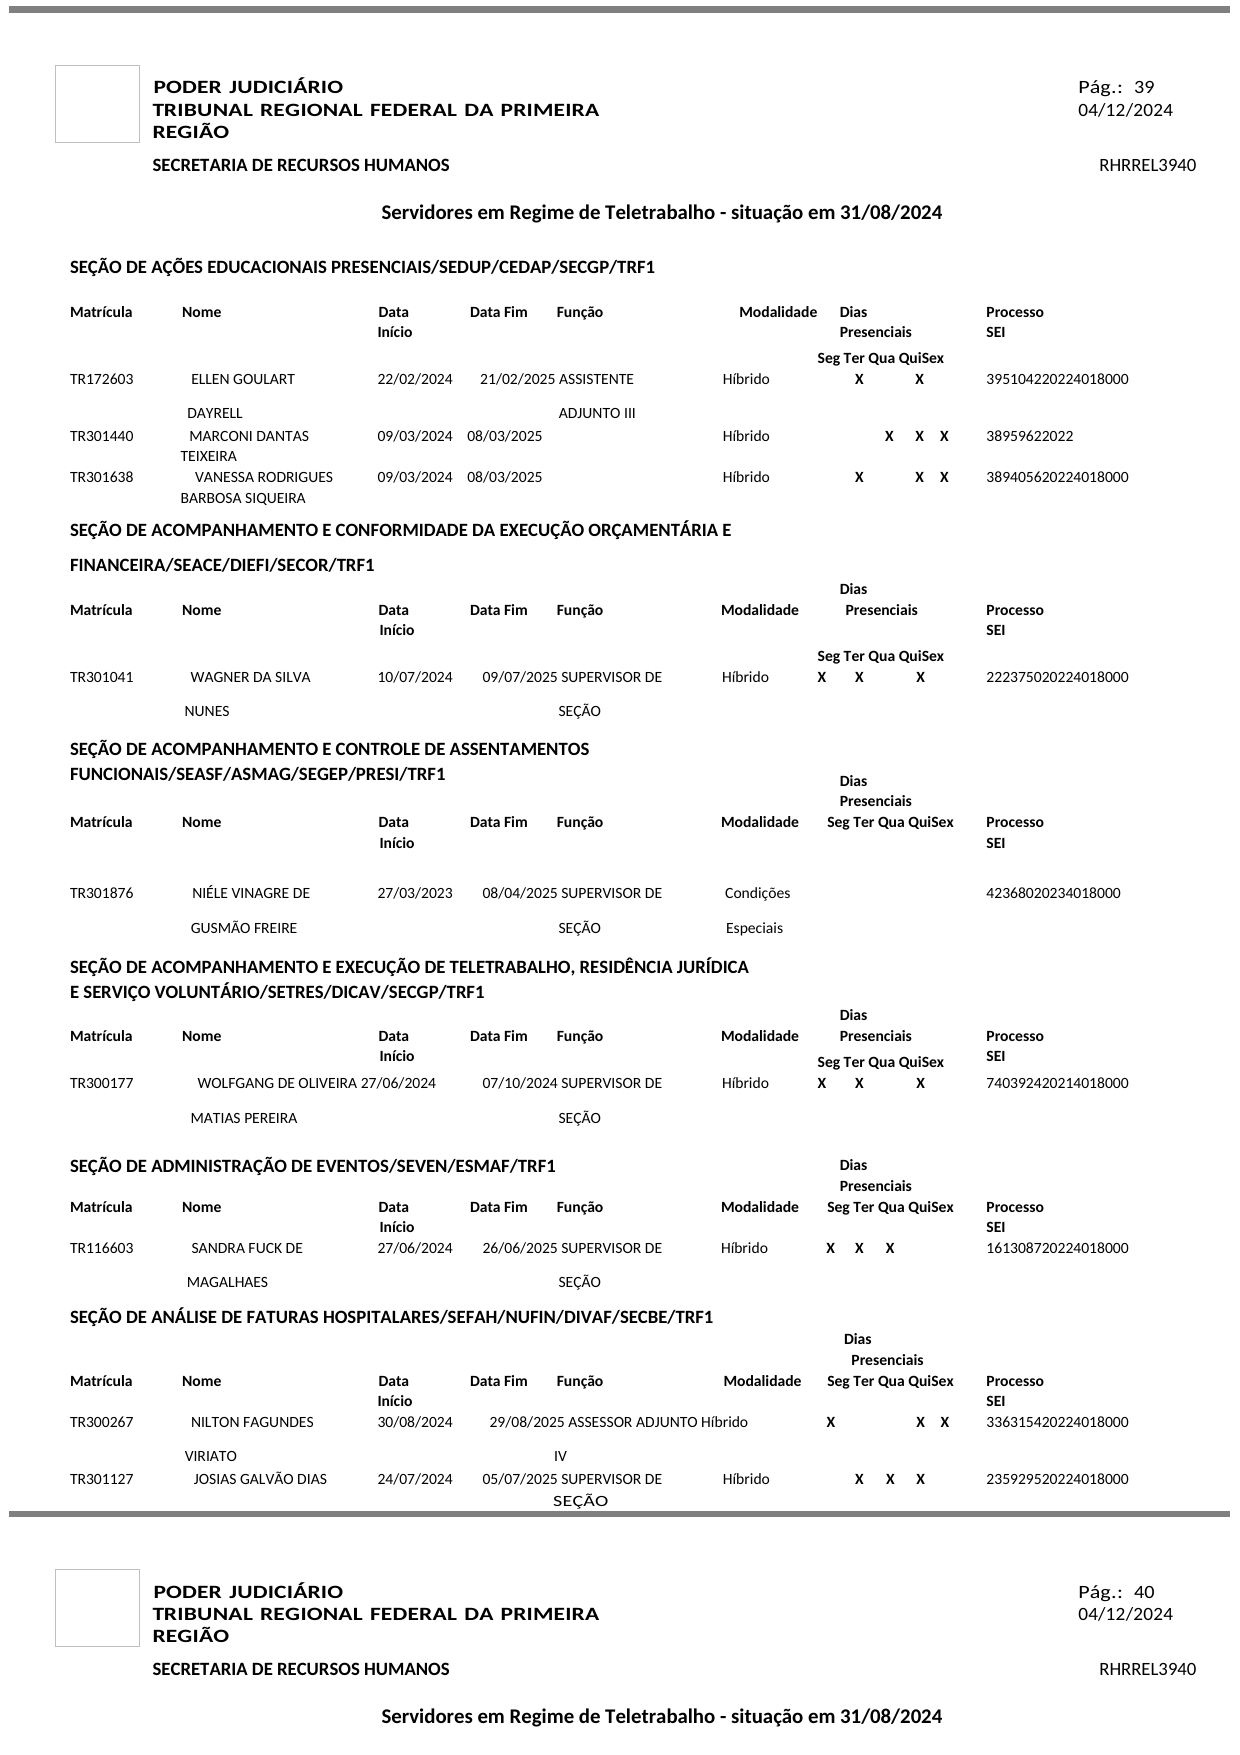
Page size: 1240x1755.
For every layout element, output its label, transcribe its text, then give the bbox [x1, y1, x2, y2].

table_cell 336315420224018000 [986, 1412, 1137, 1469]
table_cell E SERVIÇO VOLUNTÁRIO/SETRES/DICAV/SECGP/TRF1 [70, 980, 721, 1026]
table_cell 38959622022 [986, 426, 1196, 467]
table_cell Matrícula Nome Data Data Fim Função Modalidade Seg Ter Qua QuiSex Início [70, 1371, 986, 1412]
table_cell 222375020224018000 [986, 667, 1196, 812]
table_cell Processo SEI [986, 1371, 1137, 1412]
table_cell Modalidade [721, 600, 817, 667]
table_cell Dias Presenciais Seg Ter Qua QuiSex [818, 302, 986, 369]
table_cell TR301440 MARCONI DANTAS 09/03/2024 08/03/2025 Híbrido TEIXEIRA [70, 426, 817, 467]
table_cell SEÇÃO DE ACOMPANHAMENTO E CONFORMIDADE DA EXECUÇÃO ORÇAMENTÁRIA E [70, 509, 909, 553]
table_cell Híbrido [721, 1074, 817, 1197]
table_cell TR172603 ELLEN GOULART 22/02/2024 21/02/2025 ASSISTENTE Híbrido DAYRELL ADJUNTO III [70, 369, 817, 426]
table_cell Presenciais Seg Ter Qua QuiSex [818, 1026, 986, 1073]
table_cell Dias [818, 553, 909, 600]
table_cell TR300267 NILTON FAGUNDES 30/08/2024 29/08/2025 ASSESSOR ADJUNTO Híbrido X X X VIRIATO IV [70, 1412, 986, 1469]
table_cell 235929520224018000 [986, 1469, 1137, 1490]
table_cell SEÇÃO DE ANÁLISE DE FATURAS HOSPITALARES/SEFAH/NUFIN/DIVAF/SECBE/TRF1 Dias Presenciais [70, 1295, 986, 1371]
table_cell Matrícula Nome Data Data Fim Função Início [70, 600, 721, 667]
table_cell TR301041 WAGNER DA SILVA 10/07/2024 09/07/2025 SUPERVISOR DE NUNES SEÇÃO SEÇÃO DE ACOMPANHAMENTO E CONTROLE DE ASSENTAMENTOS FUNCIONAIS/SEASF/ASMAG/SEGEP/PRESI/TRF1 [70, 667, 721, 812]
table_cell [940, 600, 986, 646]
table_cell X [818, 369, 909, 426]
table_cell X [909, 426, 940, 467]
table_cell Processo SEI [986, 1197, 1137, 1238]
table_cell 395104220224018000 [986, 369, 1196, 426]
table_cell [721, 980, 817, 1026]
table_cell X X X Dias Presenciais [818, 667, 986, 812]
table_header SECRETARIA DE RECURSOS HUMANOS Servidores em Regime de Teletrabalho - situação em 31/08/2024 [70, 153, 986, 255]
table_cell [721, 553, 817, 600]
table_cell Dias [818, 980, 986, 1026]
table_cell Matrícula Nome Data Data Fim Função Início [70, 1026, 721, 1073]
table_header SECRETARIA DE RECURSOS HUMANOS Servidores em Regime de Teletrabalho - situação em 31/08/2024 [70, 1657, 986, 1751]
table_cell Processo SEI [986, 302, 1196, 369]
table_cell 389405620224018000 [986, 468, 1196, 600]
table_cell X [818, 426, 909, 467]
table_cell X [909, 468, 940, 600]
table_cell Modalidade Seg Ter Qua QuiSex [721, 813, 986, 854]
table_cell X [940, 426, 986, 467]
table_cell TR116603 SANDRA FUCK DE 27/06/2024 26/06/2025 SUPERVISOR DE MAGALHAES SEÇÃO [70, 1238, 721, 1295]
table_cell 161308720224018000 [986, 1238, 1137, 1371]
table_cell Processo SEI [986, 1026, 1137, 1073]
table_cell TR301127 JOSIAS GALVÃO DIAS 24/07/2024 05/07/2025 SUPERVISOR DE Híbrido X X X [70, 1469, 986, 1490]
table_cell X X X Dias Presenciais [818, 1074, 986, 1197]
table_cell FINANCEIRA/SEACE/DIEFI/SECOR/TRF1 [70, 553, 721, 600]
table_header RHRREL3940 [986, 153, 1196, 302]
table_header 42368020234018000 [986, 884, 1137, 1026]
table_cell Seg Ter Qua QuiSex [818, 646, 986, 667]
table_cell [818, 255, 986, 302]
table_cell SEÇÃO DE AÇÕES EDUCACIONAIS PRESENCIAIS/SEDUP/CEDAP/SECGP/TRF1 [70, 255, 817, 302]
table_cell Modalidade [721, 1026, 817, 1073]
table_cell Matrícula Nome Data Data Fim Função Início [70, 813, 721, 854]
table_cell 740392420214018000 [986, 1074, 1137, 1197]
table_cell Híbrido X X X [721, 1238, 986, 1295]
table_cell Híbrido [721, 667, 817, 812]
table_cell Matrícula Nome Data Data Fim Função Início [70, 1197, 721, 1238]
table_cell X [818, 468, 909, 509]
table_cell Matrícula Nome Data Data Fim Função Modalidade Início [70, 302, 817, 369]
table_cell X [940, 468, 986, 600]
table_cell [940, 369, 986, 426]
table_cell Modalidade Seg Ter Qua QuiSex [721, 1197, 986, 1238]
table_header TR301876 NIÉLE VINAGRE DE 27/03/2023 08/04/2025 SUPERVISOR DE Condições GUSMÃO FREIRE SEÇÃO Especiais SEÇÃO DE ACOMPANHAMENTO E EXECUÇÃO DE TELETRABALHO, RESIDÊNCIA JURÍDICA [70, 884, 986, 980]
table_header RHRREL3940 [986, 1657, 1196, 1751]
table_cell TR301638 VANESSA RODRIGUES 09/03/2024 08/03/2025 Híbrido BARBOSA SIQUEIRA [70, 468, 817, 509]
table_cell TR300177 WOLFGANG DE OLIVEIRA 27/06/2024 07/10/2024 SUPERVISOR DE MATIAS PEREIRA SEÇÃO SEÇÃO DE ADMINISTRAÇÃO DE EVENTOS/SEVEN/ESMAF/TRF1 [70, 1074, 721, 1197]
table_cell X [909, 369, 940, 426]
table_cell Processo SEI [986, 600, 1196, 667]
table_cell Processo SEI [986, 813, 1196, 854]
table_cell Presenciais [818, 600, 940, 646]
